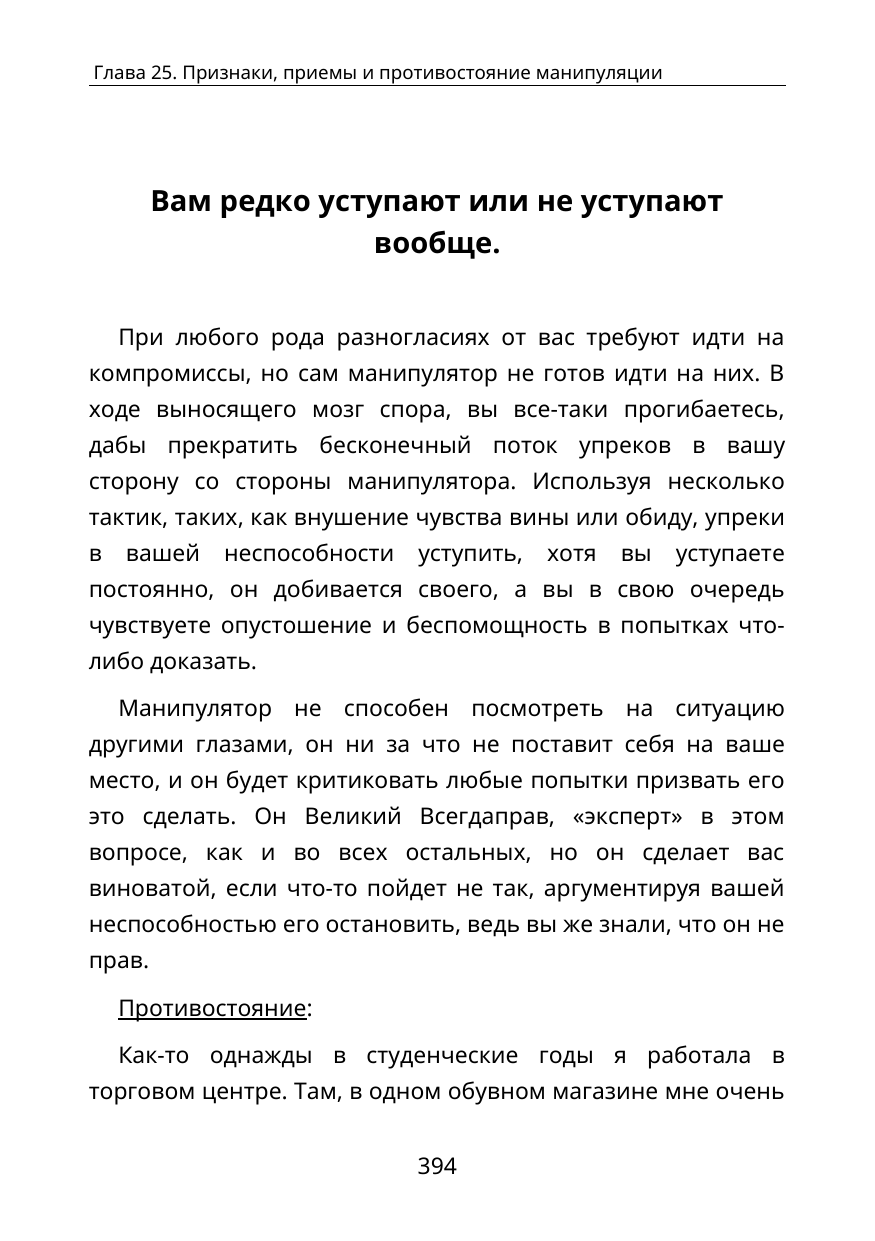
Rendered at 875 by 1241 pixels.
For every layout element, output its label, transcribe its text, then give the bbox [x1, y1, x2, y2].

text При любого рода разногласиях от вас требуют идти на компромиссы, но сам манипулятор не готов идти на них. В ходе выносящего мозг спора, вы все-таки прогибаетесь, дабы прекратить бесконечный поток упреков в вашу сторону со стороны манипулятора. Используя несколько тактик, таких, как внушение чувства вины или обиду, упреки в вашей неспособности уступить, хотя вы уступаете постоянно, он добивается своего, а вы в свою очередь чувствуете опустошение и беспомощность в попытках что-либо доказать. [88, 321, 786, 676]
text Противостояние: [88, 992, 786, 1023]
subtitle Вам редко уступают или не уступают вообще. [88, 177, 786, 262]
text Как-то однажды в студенческие годы я работала в торговом центре. Там, в одном обувном магазине мне очень [88, 1039, 786, 1106]
text Манипулятор не способен посмотреть на ситуацию другими глазами, он ни за что не поставит себя на ваше место, и он будет критиковать любые попытки призвать его это сделать. Он Великий Всегдаправ, «эксперт» в этом вопросе, как и во всех остальных, но он сделает вас виноватой, если что-то пойдет не так, аргументируя вашей неспособностью его остановить, ведь вы же знали, что он не прав. [88, 692, 786, 975]
